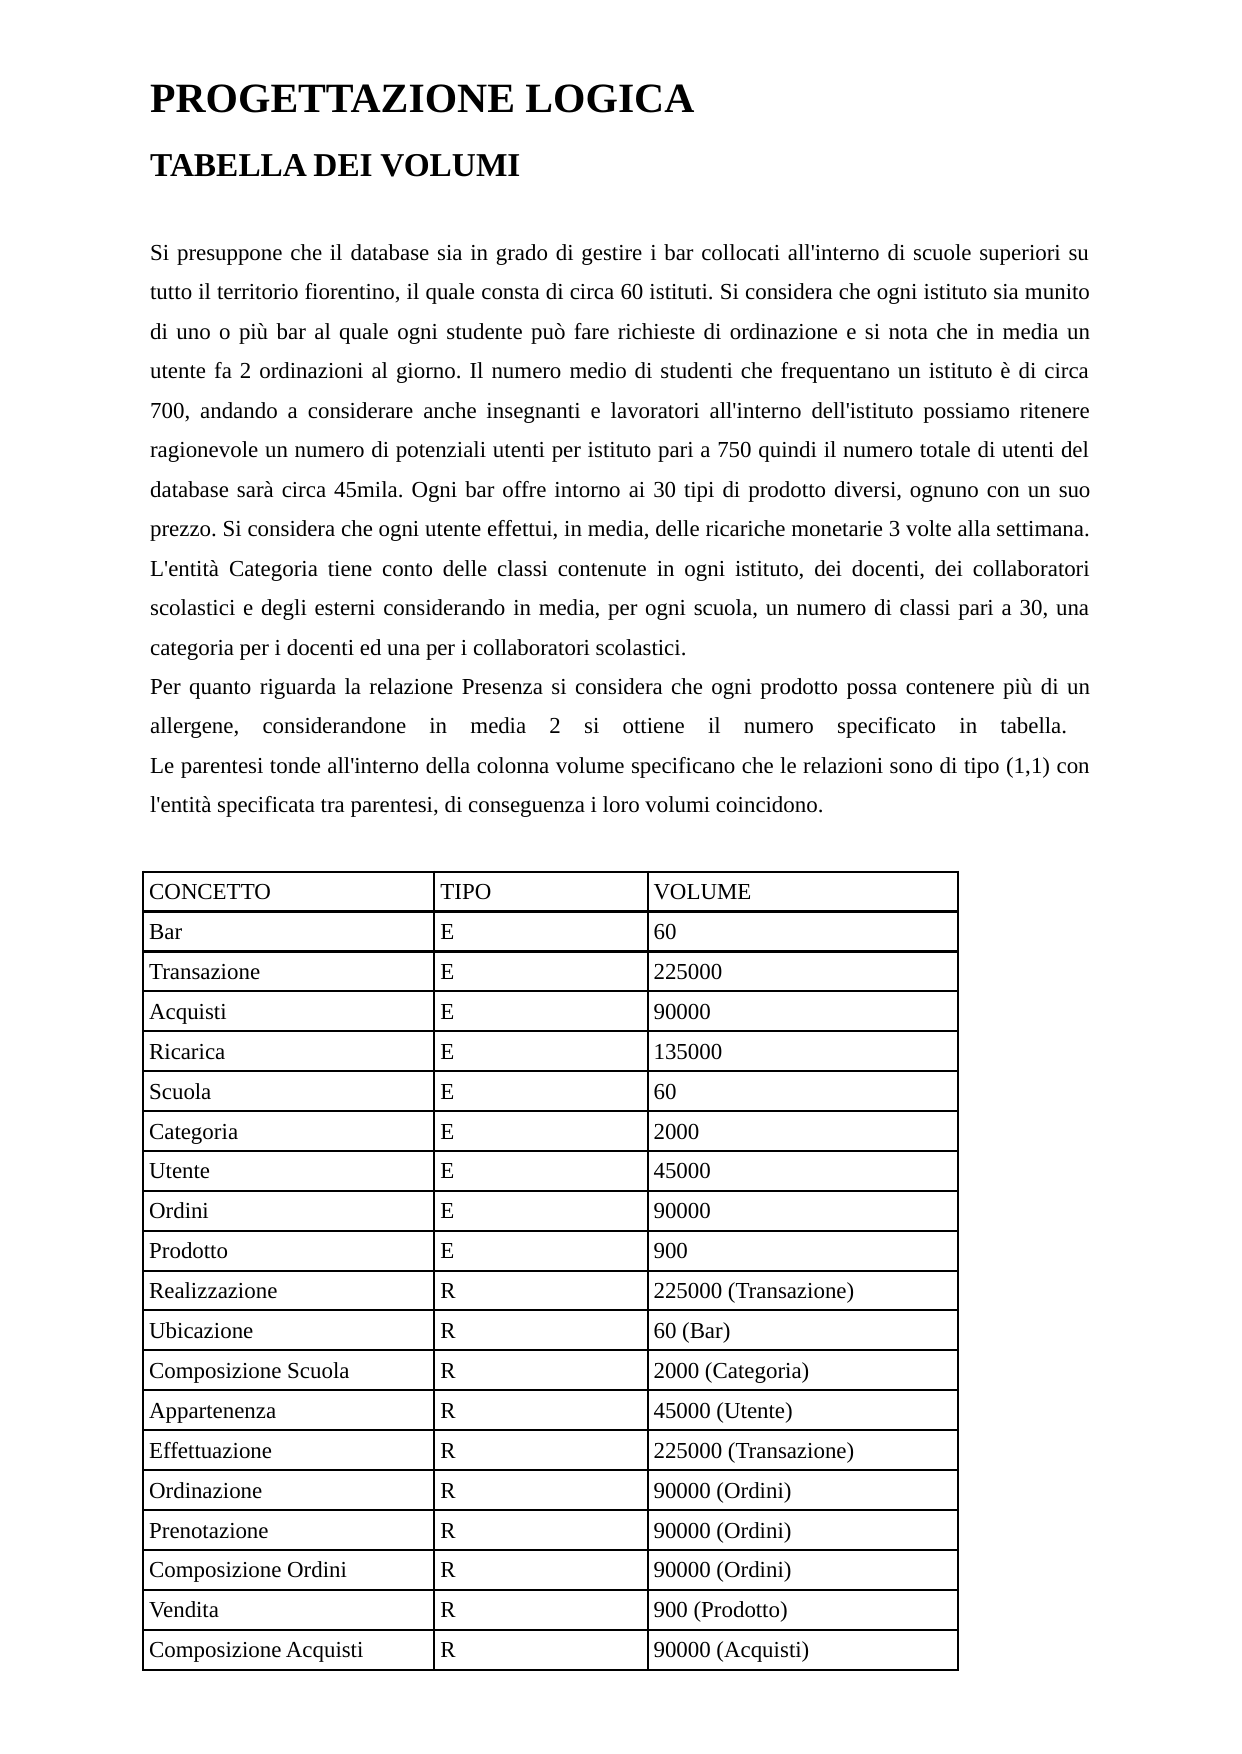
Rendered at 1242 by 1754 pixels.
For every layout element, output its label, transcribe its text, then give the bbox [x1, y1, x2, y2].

table_cell R [435, 1591, 647, 1628]
table_cell 135000 [649, 1032, 957, 1070]
table_cell 900 [649, 1232, 957, 1269]
table_cell Categoria [144, 1112, 433, 1150]
table_cell 2000 [649, 1112, 957, 1150]
table_cell R [435, 1391, 647, 1429]
table_cell 90000 [649, 1192, 957, 1229]
table_cell 225000 (Transazione) [649, 1431, 957, 1469]
table_cell Vendita [144, 1591, 433, 1628]
table_cell Composizione Scuola [144, 1351, 433, 1389]
table_cell R [435, 1631, 647, 1668]
table_cell R [435, 1311, 647, 1349]
table_cell R [435, 1351, 647, 1389]
table_cell E [435, 1072, 647, 1110]
table_cell Utente [144, 1152, 433, 1190]
table_cell E [435, 913, 647, 950]
table_cell Realizzazione [144, 1272, 433, 1309]
table_cell 90000 (Ordini) [649, 1511, 957, 1549]
table_cell Effettuazione [144, 1431, 433, 1469]
table_cell R [435, 1471, 647, 1509]
table_cell Ordini [144, 1192, 433, 1229]
table_cell E [435, 992, 647, 1030]
table_cell Composizione Acquisti [144, 1631, 433, 1668]
text Si presuppone che il database sia in grado di gestire i bar collocati all'interno di scuole superiori su tutto il territorio fiorentino, il quale consta di circa 60 istituti. Si considera che ogni istituto sia munito di uno o più bar al quale ogni studente può fare richieste di ordinazione e si nota che in media un utente fa 2 ordinazioni al giorno. Il numero medio di studenti che frequentano un istituto è di circa 700, andando a considerare anche insegnanti e lavoratori all'interno dell'istituto possiamo ritenere ragionevole un numero di potenziali utenti per istituto pari a 750 quindi il numero totale di utenti del database sarà circa 45mila. Ogni bar offre intorno ai 30 tipi di prodotto diversi, ognuno con un suo prezzo. Si considera che ogni utente effettui, in media, delle ricariche monetarie 3 volte alla settimana. L'entità Categoria tiene conto delle classi contenute in ogni istituto, dei docenti, dei collaboratori scolastici e degli esterni considerando in media, per ogni scuola, un numero di classi pari a 30, una categoria per i docenti ed una per i collaboratori scolastici. [150, 239, 1092, 660]
table_cell R [435, 1551, 647, 1589]
table_cell E [435, 1232, 647, 1269]
table_cell 225000 [649, 953, 957, 990]
table_cell Appartenenza [144, 1391, 433, 1429]
table_cell R [435, 1272, 647, 1309]
table_cell 60 [649, 1072, 957, 1110]
table_cell 2000 (Categoria) [649, 1351, 957, 1389]
table_cell R [435, 1431, 647, 1469]
table_header VOLUME [649, 873, 957, 910]
table_cell 90000 (Acquisti) [649, 1631, 957, 1668]
table_cell Composizione Ordini [144, 1551, 433, 1589]
table_cell E [435, 953, 647, 990]
table_cell 90000 [649, 992, 957, 1030]
text Per quanto riguarda la relazione Presenza si considera che ogni prodotto possa contenere più di un allergene, considerandone in media 2 si ottiene il numero specificato in tabella. Le parentesi tonde all'interno della colonna volume specificano che le relazioni sono di tipo (1,1) con l'entità specificata tra parentesi, di conseguenza i loro volumi coincidono. [150, 673, 1092, 818]
text TABELLA DEI VOLUMI [150, 145, 1092, 184]
table_header TIPO [435, 873, 647, 910]
table_cell 90000 (Ordini) [649, 1551, 957, 1589]
table_cell 900 (Prodotto) [649, 1591, 957, 1628]
table_cell 45000 (Utente) [649, 1391, 957, 1429]
table_cell Scuola [144, 1072, 433, 1110]
table_cell 225000 (Transazione) [649, 1272, 957, 1309]
table_cell Acquisti [144, 992, 433, 1030]
table_cell 60 [649, 913, 957, 950]
table_cell 90000 (Ordini) [649, 1471, 957, 1509]
table_cell Prenotazione [144, 1511, 433, 1549]
table_cell Bar [144, 913, 433, 950]
table_cell Ubicazione [144, 1311, 433, 1349]
table_cell E [435, 1152, 647, 1190]
table_cell Ordinazione [144, 1471, 433, 1509]
table_cell Prodotto [144, 1232, 433, 1269]
table_cell Ricarica [144, 1032, 433, 1070]
table_cell Transazione [144, 953, 433, 990]
table_cell 60 (Bar) [649, 1311, 957, 1349]
table_cell E [435, 1192, 647, 1229]
table_cell E [435, 1032, 647, 1070]
table_cell R [435, 1511, 647, 1549]
text PROGETTAZIONE LOGICA [150, 73, 1092, 121]
table_cell 45000 [649, 1152, 957, 1190]
table_cell E [435, 1112, 647, 1150]
table_header CONCETTO [144, 873, 433, 910]
